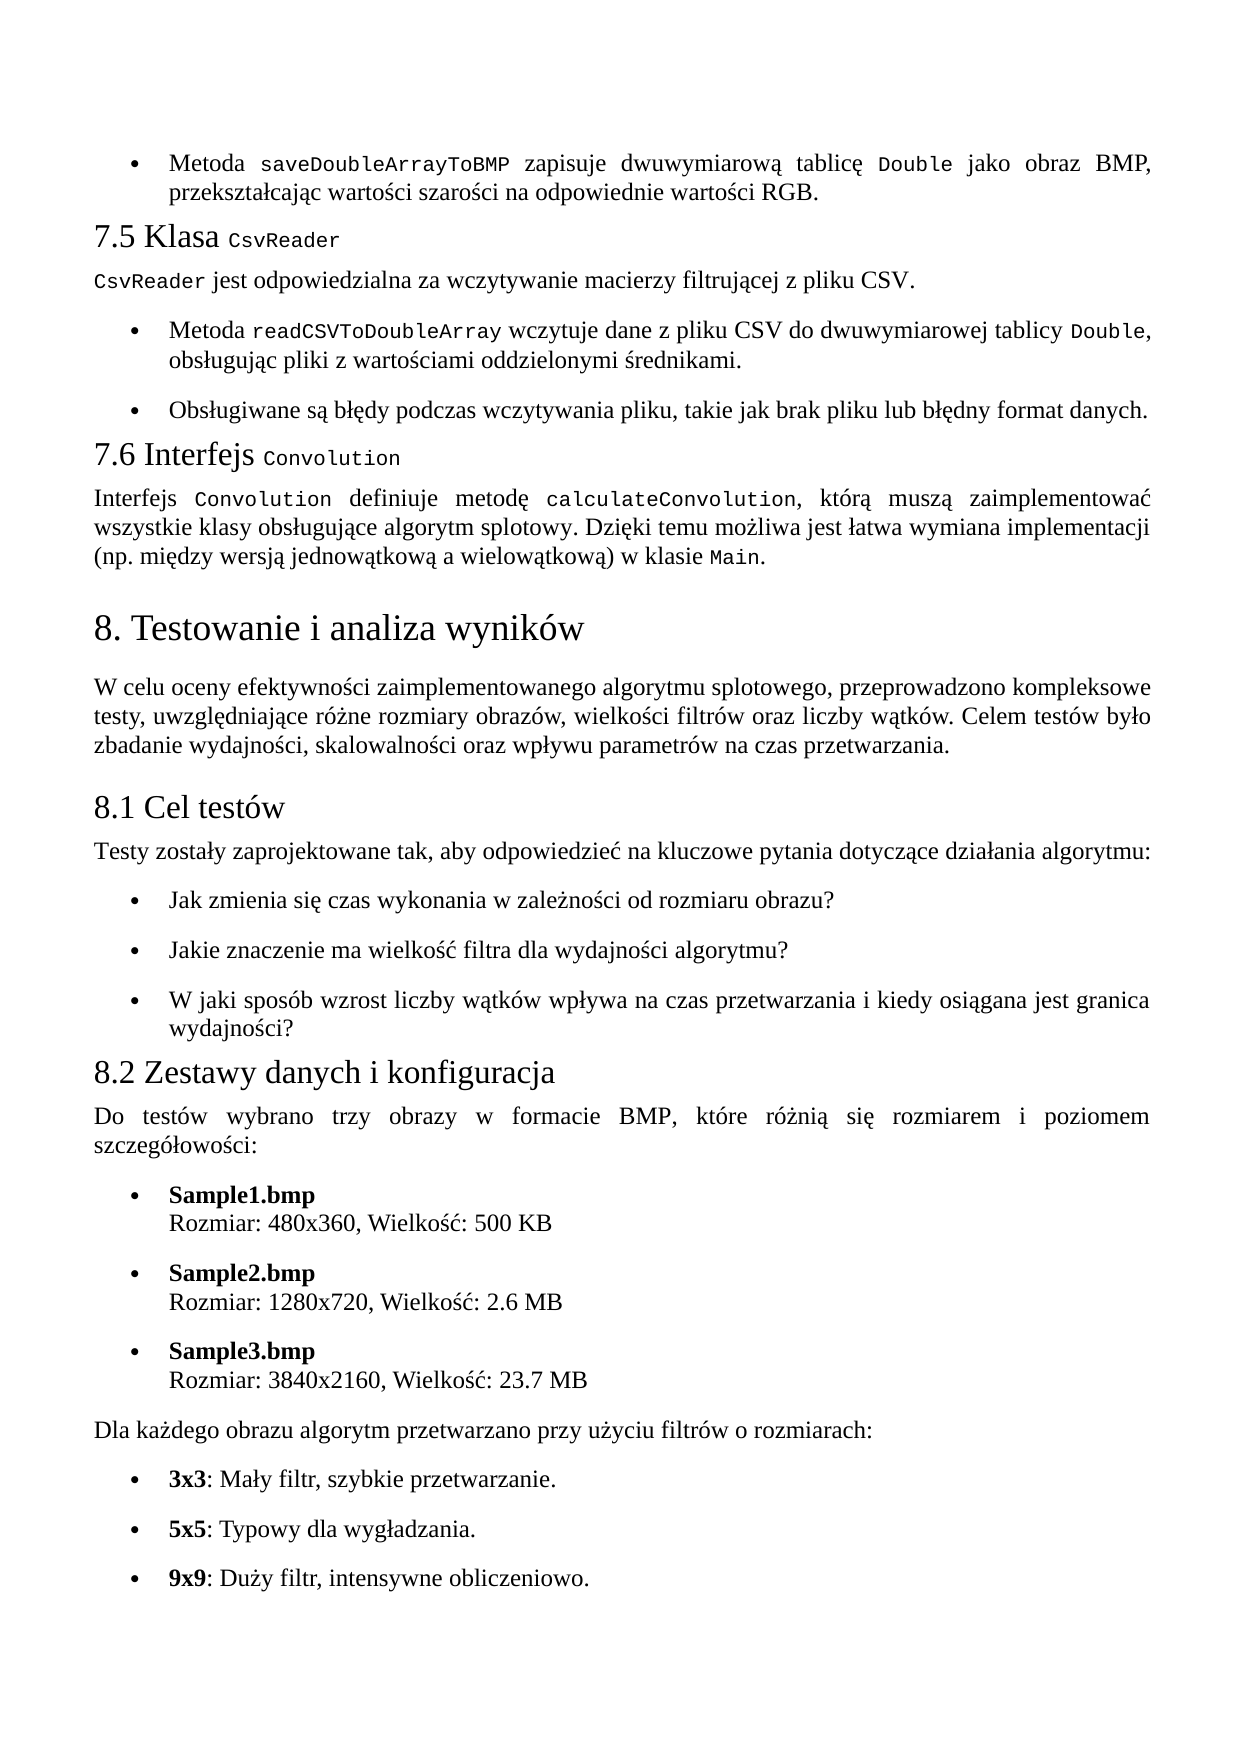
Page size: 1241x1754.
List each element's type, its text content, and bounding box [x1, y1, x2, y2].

list Jakie znaczenie ma wielkość filtra dla wydajności algorytmu? [131, 935, 1152, 964]
subtitle 8. Testowanie i analiza wyników [94, 605, 1152, 648]
text Testy zostały zaprojektowane tak, aby odpowiedzieć na kluczowe pytania dotyczące działania algorytmu: [94, 836, 1152, 865]
list Sample2.bmp Rozmiar: 1280x720, Wielkość: 2.6 MB [131, 1258, 1152, 1316]
list Metoda saveDoubleArrayToBMP zapisuje dwuwymiarową tablicę Double jako obraz BMP, przekształcając wartości szarości na odpowiednie wartości RGB. [131, 148, 1152, 206]
text CsvReader jest odpowiedzialna za wczytywanie macierzy filtrującej z pliku CSV. [94, 265, 1152, 295]
subtitle 7.6 Interfejs Convolution [94, 434, 1152, 472]
list 5x5: Typowy dla wygładzania. [131, 1514, 1152, 1543]
subtitle 8.1 Cel testów [94, 787, 1152, 826]
text Interfejs Convolution definiuje metodę calculateConvolution, którą muszą zaimplementować wszystkie klasy obsługujące algorytm splotowy. Dzięki temu możliwa jest łatwa wymiana implementacji (np. między wersją jednowątkową a wielowątkową) w klasie Main. [94, 483, 1152, 571]
list Obsługiwane są błędy podczas wczytywania pliku, takie jak brak pliku lub błędny format danych. [131, 395, 1152, 423]
list 9x9: Duży filtr, intensywne obliczeniowo. [131, 1563, 1152, 1592]
list W jaki sposób wzrost liczby wątków wpływa na czas przetwarzania i kiedy osiągana jest granica wydajności? [131, 985, 1152, 1042]
text Dla każdego obrazu algorytm przetwarzano przy użyciu filtrów o rozmiarach: [94, 1415, 1152, 1443]
list Sample3.bmp Rozmiar: 3840x2160, Wielkość: 23.7 MB [131, 1336, 1152, 1394]
subtitle 8.2 Zestawy danych i konfiguracja [94, 1053, 1152, 1091]
subtitle 7.5 Klasa CsvReader [94, 216, 1152, 255]
text W celu oceny efektywności zaimplementowanego algorytmu splotowego, przeprowadzono kompleksowe testy, uwzględniające różne rozmiary obrazów, wielkości filtrów oraz liczby wątków. Celem testów było zbadanie wydajności, skalowalności oraz wpływu parametrów na czas przetwarzania. [94, 672, 1152, 758]
list Metoda readCSVToDoubleArray wczytuje dane z pliku CSV do dwuwymiarowej tablicy Double, obsługując pliki z wartościami oddzielonymi średnikami. [131, 316, 1152, 374]
list Sample1.bmp Rozmiar: 480x360, Wielkość: 500 KB [131, 1180, 1152, 1237]
list Jak zmienia się czas wykonania w zależności od rozmiaru obrazu? [131, 886, 1152, 914]
text Do testów wybrano trzy obrazy w formacie BMP, które różnią się rozmiarem i poziomem szczegółowości: [94, 1101, 1152, 1159]
list 3x3: Mały filtr, szybkie przetwarzanie. [131, 1464, 1152, 1493]
